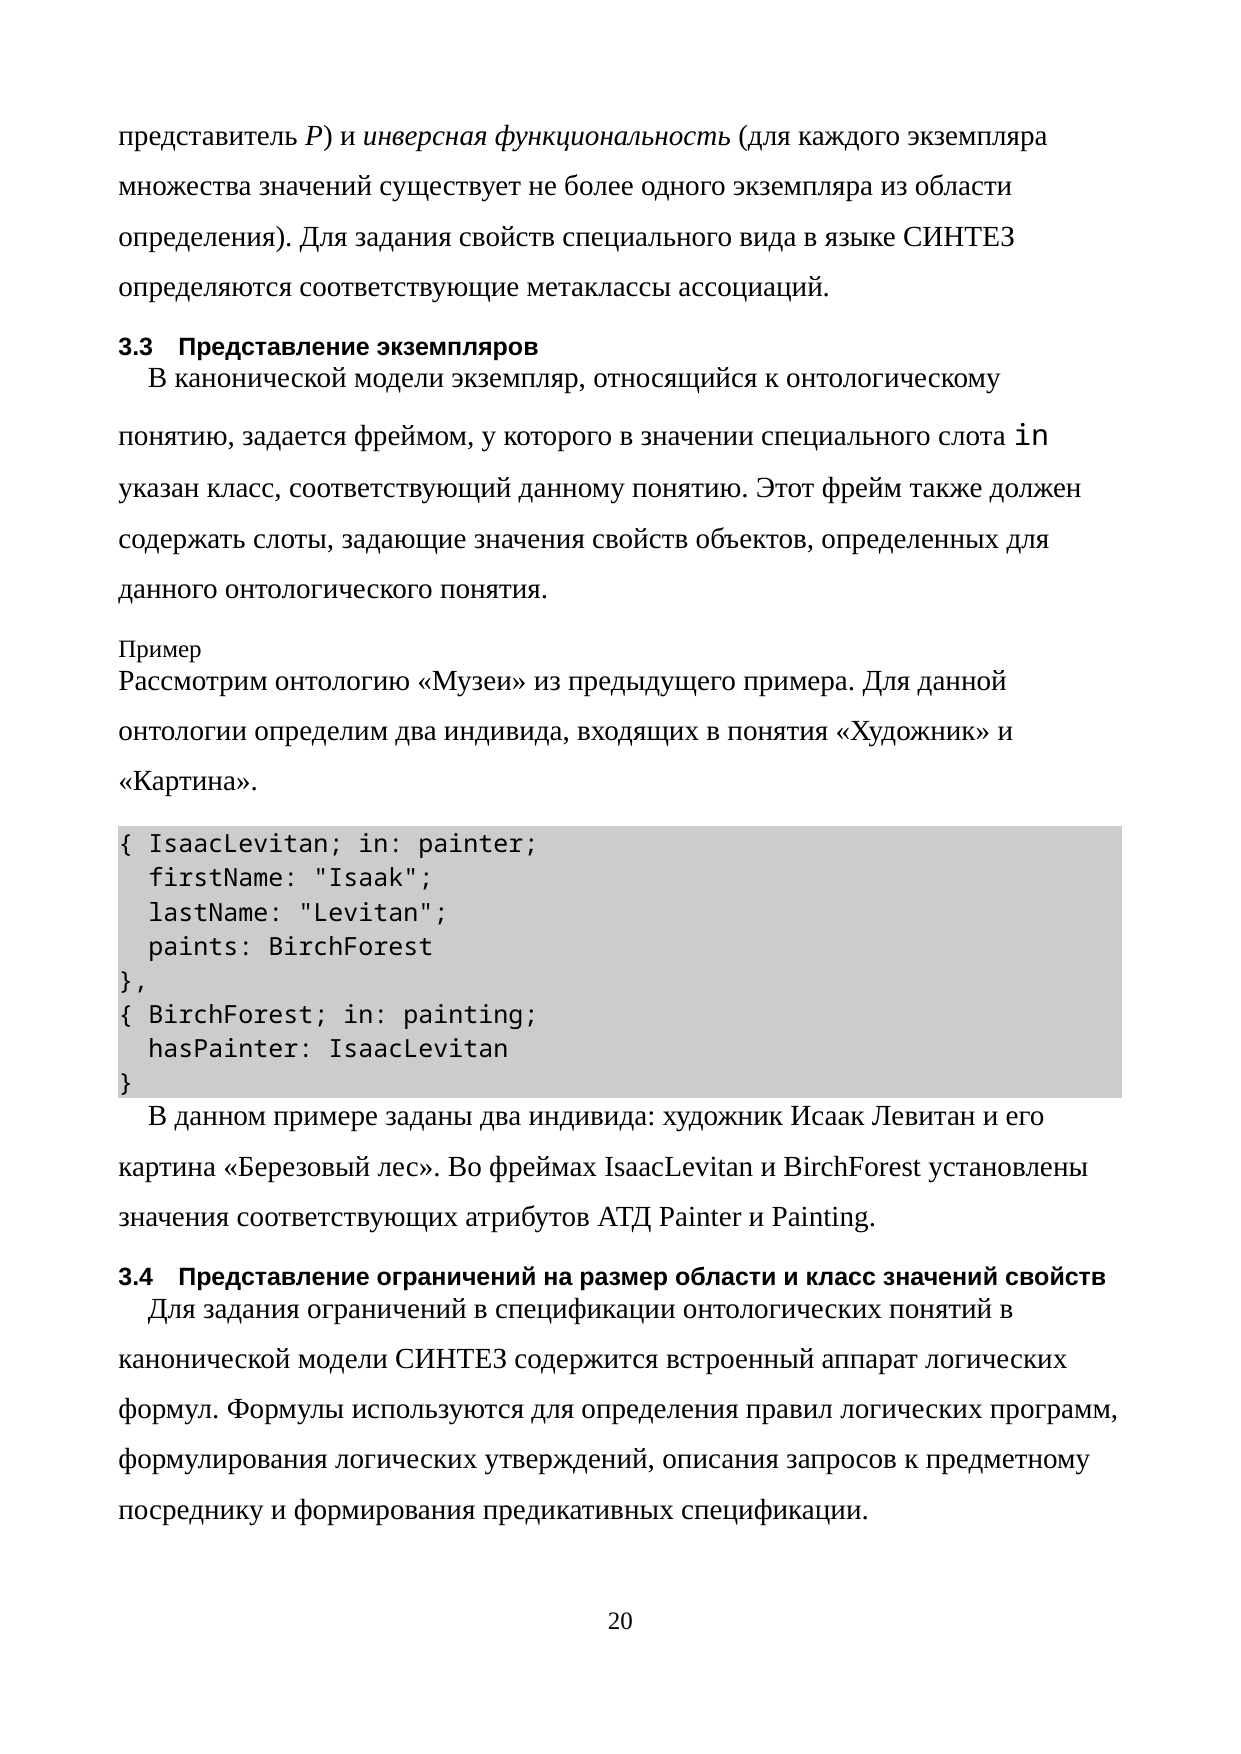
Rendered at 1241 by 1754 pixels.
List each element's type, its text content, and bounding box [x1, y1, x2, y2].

text В данном примере заданы два индивида: художник Исаак Левитан и его картина «Березовый лес». Во фреймах IsaacLevitan и BirchForest установлены значения соответствующих атрибутов АТД Painter и Painting. [118, 1098, 1122, 1233]
subtitle Представление экземпляров [118, 332, 1122, 361]
text представитель P) и инверсная функциональность (для каждого экземпляра множества значений существует не более одного экземпляра из области определения). Для задания свойств специального вида в языке СИНТЕЗ определяются соответствующие метаклассы ассоциаций. [118, 118, 1122, 303]
text В канонической модели экземпляр, относящийся к онтологическому понятию, задается фреймом, у которого в значении специального слота in указан класс, соответствующий данному понятию. Этот фрейм также должен содержать слоты, задающие значения свойств объектов, определенных для данного онтологического понятия. [118, 361, 1122, 604]
subtitle Представление ограничений на размер области и класс значений свойств [118, 1262, 1122, 1291]
text Пример [118, 634, 1122, 663]
text { IsaacLevitan; in: painter; firstName: "Isaak"; lastName: "Levitan"; paints: BirchForest }, { BirchForest; in: painting; hasPainter: IsaacLevitan } [118, 826, 1122, 1098]
text Для задания ограничений в спецификации онтологических понятий в канонической модели СИНТЕЗ содержится встроенный аппарат логических формул. Формулы используются для определения правил логических программ, формулирования логических утверждений, описания запросов к предметному посреднику и формирования предикативных спецификации. [118, 1291, 1122, 1526]
text Рассмотрим онтологию «Музеи» из предыдущего примера. Для данной онтологии определим два индивида, входящих в понятия «Художник» и «Картина». [118, 663, 1122, 797]
